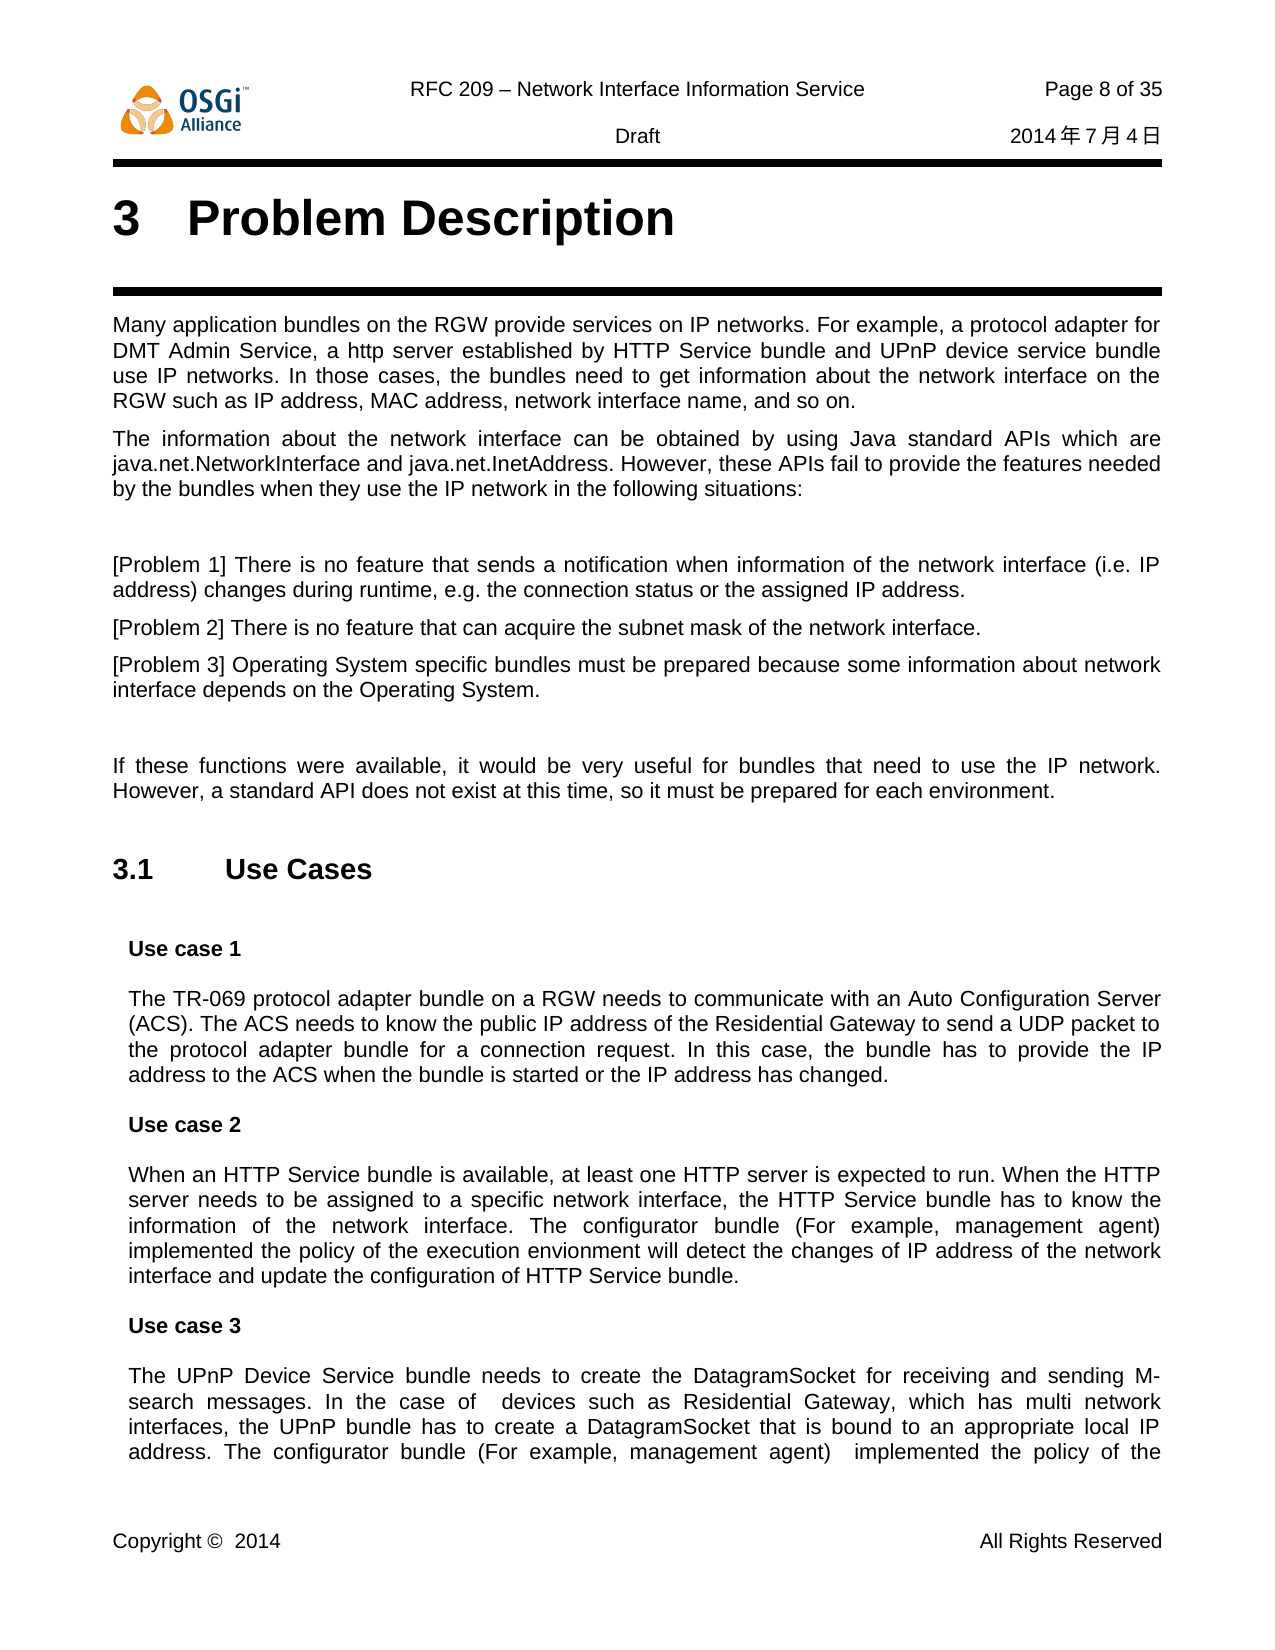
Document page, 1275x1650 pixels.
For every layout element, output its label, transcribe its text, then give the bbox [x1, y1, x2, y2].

text When an HTTP Service bundle is available, at least one HTTP server is expected to run. When the HTTP server needs to be assigned to a specific network interface, the HTTP Service bundle has to know the information of the network interface. The configurator bundle (For example, management agent) implemented the policy of the execution envionment will detect the changes of IP address of the network interface and update the configuration of HTTP Service bundle. [128, 1162, 1162, 1288]
text The information about the network interface can be obtained by using Java standard APIs which are java.net.NetworkInterface and java.net.InetAddress. However, these APIs fail to provide the features needed by the bundles when they use the IP network in the following situations: [112, 426, 1162, 501]
text [Problem 3] Operating System specific bundles must be prepared because some information about network interface depends on the Operating System. [112, 652, 1162, 702]
text Use case 2 [128, 1112, 1162, 1137]
text [Problem 2] There is no feature that can acquire the subnet mask of the network interface. [112, 614, 1162, 639]
text Use case 1 [128, 936, 1162, 961]
text [Problem 1] There is no feature that sends a notification when information of the network interface (i.e. IP address) changes during runtime, e.g. the connection status or the assigned IP address. [112, 551, 1162, 602]
picture [113, 78, 257, 142]
text Many application bundles on the RGW provide services on IP networks. For example, a protocol adapter for DMT Admin Service, a http server established by HTTP Service bundle and UPnP device service bundle use IP networks. In those cases, the bundles need to get information about the network interface on the RGW such as IP address, MAC address, network interface name, and so on. [112, 312, 1162, 413]
list Use Cases [112, 852, 1162, 886]
text If these functions were available, it would be very useful for bundles that need to use the IP network. However, a standard API does not exist at this time, so it must be prepared for each environment. [112, 753, 1162, 803]
subtitle Problem Description [112, 160, 1162, 296]
text The UPnP Device Service bundle needs to create the DatagramSocket for receiving and sending M-search messages. In the case of devices such as Residential Gateway, which has multi network interfaces, the UPnP bundle has to create a DatagramSocket that is bound to an appropriate local IP address. The configurator bundle (For example, management agent) implemented the policy of the [128, 1363, 1162, 1464]
text Use case 3 [128, 1313, 1162, 1338]
text The TR-069 protocol adapter bundle on a RGW needs to communicate with an Auto Configuration Server (ACS). The ACS needs to know the public IP address of the Residential Gateway to send a UDP packet to the protocol adapter bundle for a connection request. In this case, the bundle has to provide the IP address to the ACS when the bundle is started or the IP address has changed. [128, 986, 1162, 1087]
